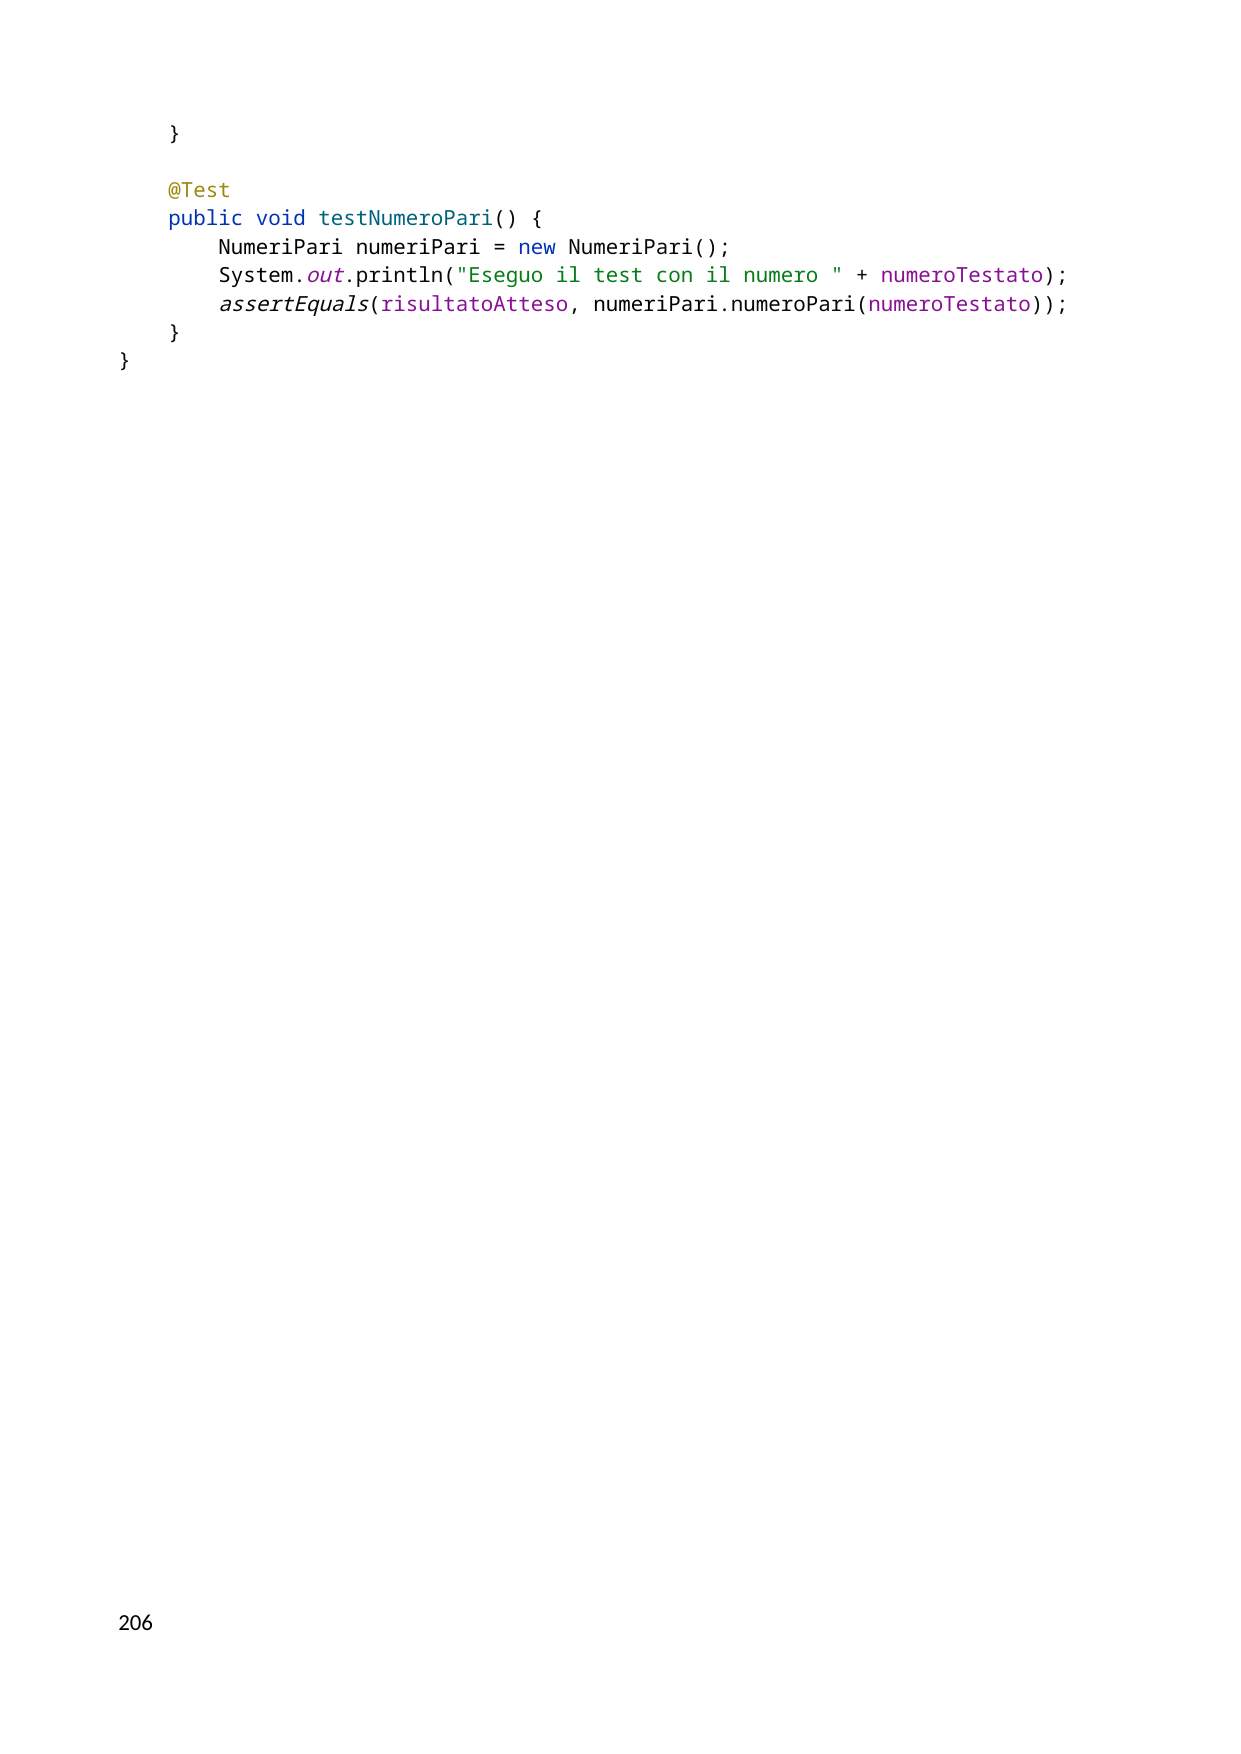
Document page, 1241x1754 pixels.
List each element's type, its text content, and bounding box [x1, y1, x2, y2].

text } @Test public void testNumeroPari() { NumeriPari numeriPari = new NumeriPari(); System.out.println("Eseguo il test con il numero " + numeroTestato); assertEquals(risultatoAtteso, numeriPari.numeroPari(numeroTestato)); } } [118, 118, 1122, 374]
